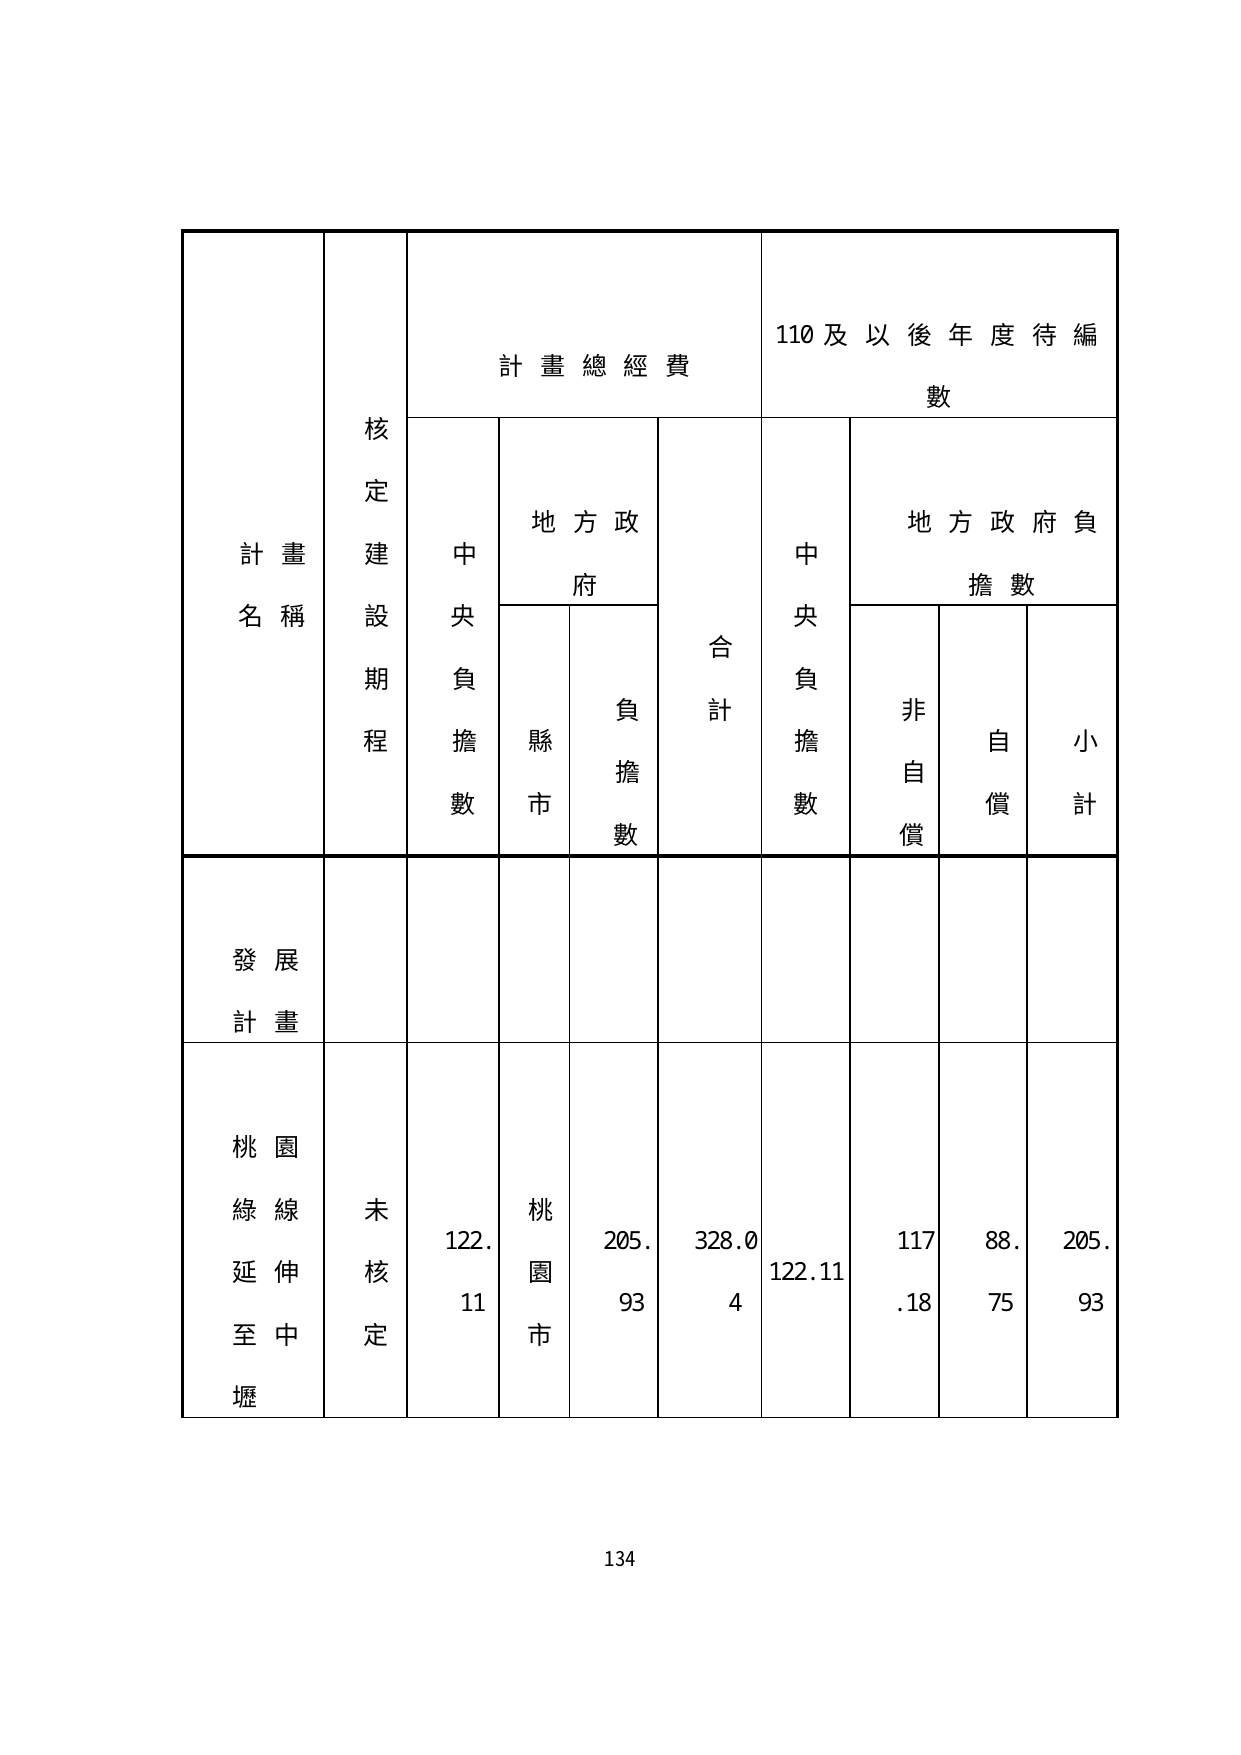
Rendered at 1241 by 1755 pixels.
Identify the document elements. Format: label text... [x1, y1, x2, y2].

table_cell 122.11 [408, 1043, 498, 1417]
table_cell 地方政府負擔數 [851, 418, 1116, 604]
table_cell [500, 858, 569, 1042]
table_cell [1028, 858, 1116, 1042]
table_cell 縣市 [500, 606, 569, 854]
table_cell [762, 858, 849, 1042]
table_cell 發展計畫 [184, 858, 323, 1042]
table_cell 中央 負擔數 [408, 418, 498, 854]
table_cell 未核定 [325, 1043, 406, 1417]
table_header 110及以後年度待編數 [762, 233, 1116, 417]
table_cell 中央 負擔數 [762, 418, 849, 854]
table_cell 桃園綠線延伸至中壢 [184, 1043, 323, 1417]
table_cell 合計 [659, 418, 761, 854]
table_header 核定建設期程 [325, 233, 406, 854]
table_header 計畫名稱 [184, 233, 323, 854]
table_cell 328.04 [659, 1043, 761, 1417]
table_cell [570, 858, 657, 1042]
table_cell 地方政府 [500, 418, 657, 604]
table_cell 小計 [1028, 606, 1116, 854]
table_cell [325, 858, 406, 1042]
table_cell 117.18 [851, 1043, 938, 1417]
table_cell 122.11 [762, 1043, 849, 1417]
table_cell 自償 [940, 606, 1026, 854]
table_cell 桃園市 [500, 1043, 569, 1417]
table_cell [659, 858, 761, 1042]
table_header 計畫總經費 [408, 233, 761, 417]
table_cell 88.75 [940, 1043, 1026, 1417]
table_cell 非自償 [851, 606, 938, 854]
table_cell 205.93 [1028, 1043, 1116, 1417]
table_cell 205.93 [570, 1043, 657, 1417]
table_cell [851, 858, 938, 1042]
table_cell [408, 858, 498, 1042]
table_cell [940, 858, 1026, 1042]
table_cell 負擔數 [570, 606, 657, 854]
